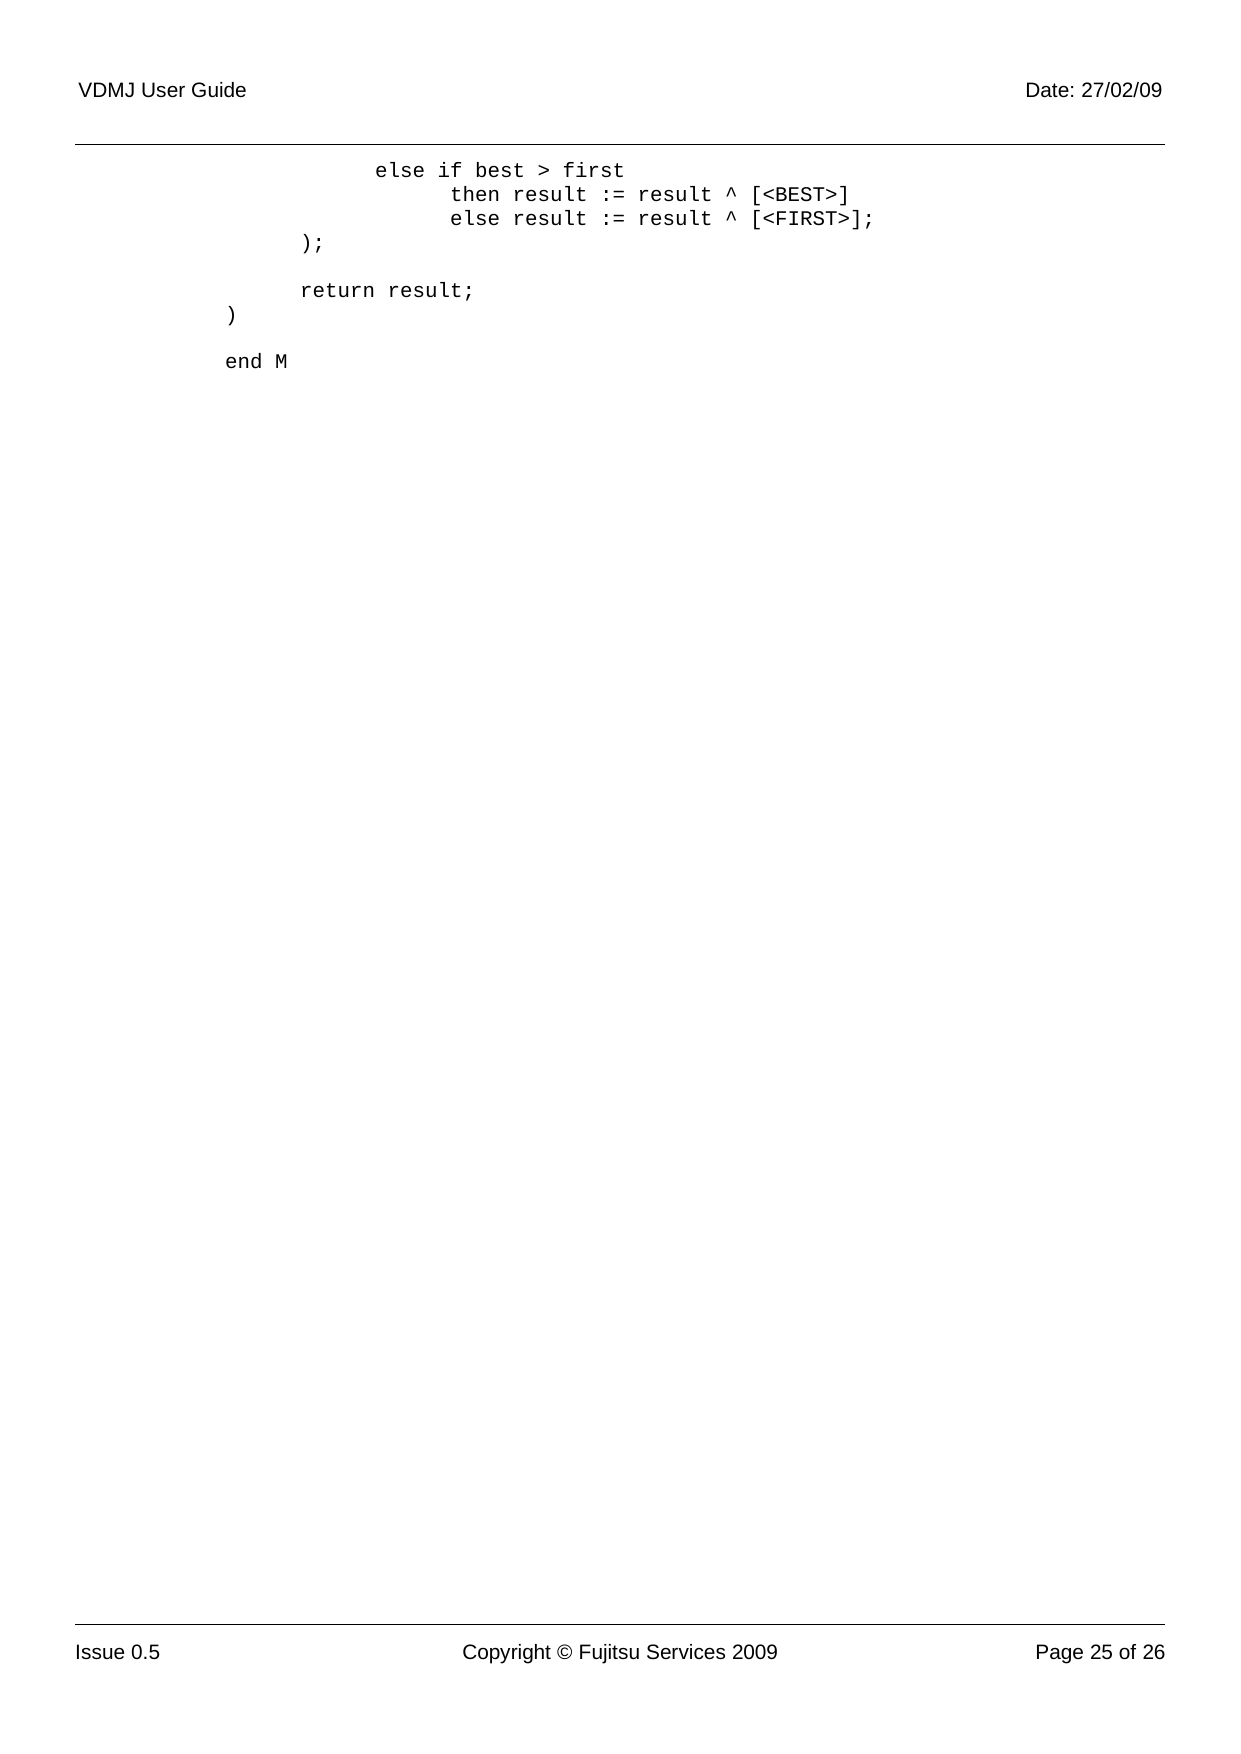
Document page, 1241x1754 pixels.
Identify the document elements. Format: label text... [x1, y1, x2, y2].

text return result; [225, 279, 1165, 303]
text then result := result ^ [<BEST>] [225, 184, 1165, 208]
text end M [225, 351, 1165, 375]
text ); [225, 232, 1165, 256]
text else result := result ^ [<FIRST>]; [225, 208, 1165, 232]
text ) [225, 303, 1165, 327]
text else if best > first [225, 160, 1165, 184]
